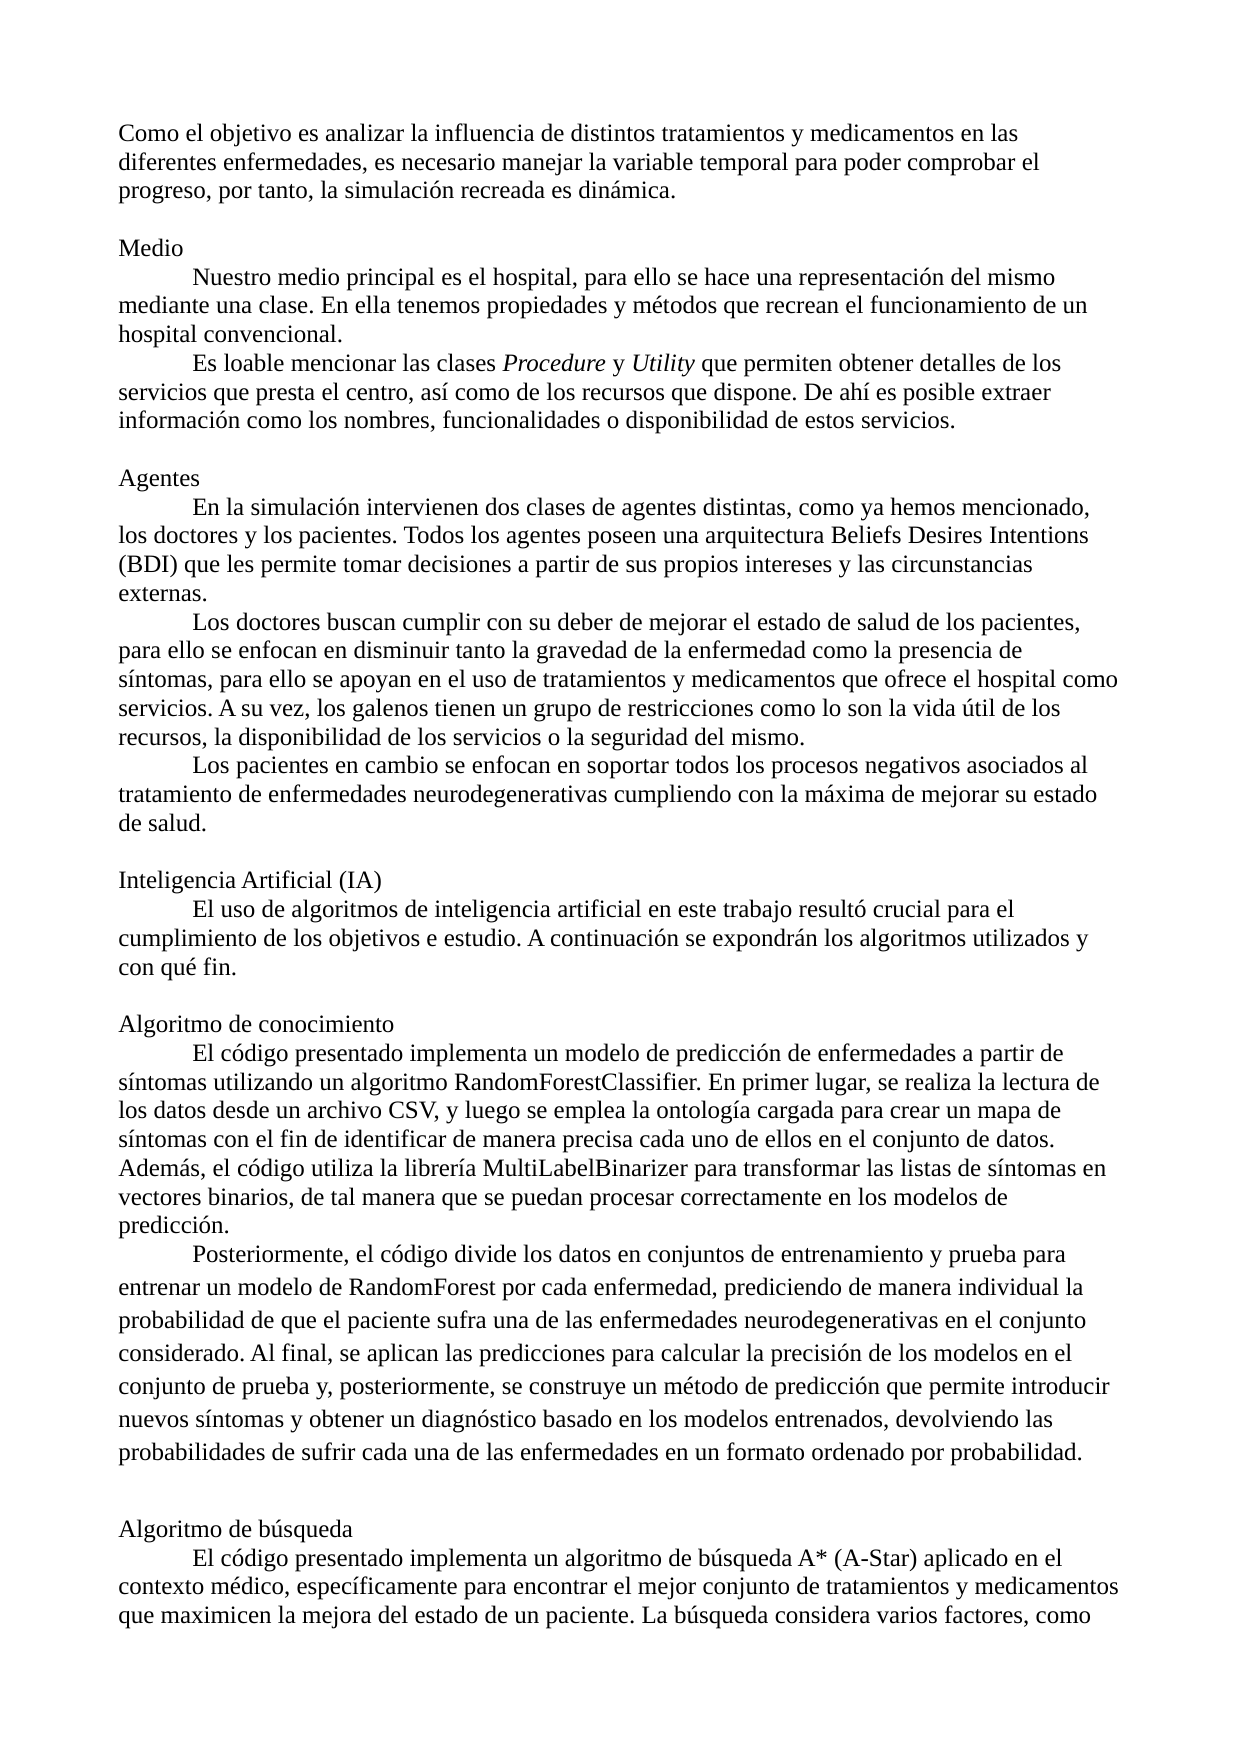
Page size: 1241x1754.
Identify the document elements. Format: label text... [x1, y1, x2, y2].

text Nuestro medio principal es el hospital, para ello se hace una representación del mismo mediante una clase. En ella tenemos propiedades y métodos que recrean el funcionamiento de un hospital convencional. [118, 262, 1122, 348]
text El código presentado implementa un algoritmo de búsqueda A* (A-Star) aplicado en el contexto médico, específicamente para encontrar el mejor conjunto de tratamientos y medicamentos que maximicen la mejora del estado de un paciente. La búsqueda considera varios factores, como [118, 1543, 1122, 1629]
text Medio [118, 233, 1122, 262]
text Algoritmo de búsqueda [118, 1514, 1122, 1543]
text Es loable mencionar las clases Procedure y Utility que permiten obtener detalles de los servicios que presta el centro, así como de los recursos que dispone. De ahí es posible extraer información como los nombres, funcionalidades o disponibilidad de estos servicios. [118, 348, 1122, 434]
text Los doctores buscan cumplir con su deber de mejorar el estado de salud de los pacientes, para ello se enfocan en disminuir tanto la gravedad de la enfermedad como la presencia de síntomas, para ello se apoyan en el uso de tratamientos y medicamentos que ofrece el hospital como servicios. A su vez, los galenos tienen un grupo de restricciones como lo son la vida útil de los recursos, la disponibilidad de los servicios o la seguridad del mismo. [118, 607, 1122, 751]
text Como el objetivo es analizar la influencia de distintos tratamientos y medicamentos en las diferentes enfermedades, es necesario manejar la variable temporal para poder comprobar el progreso, por tanto, la simulación recreada es dinámica. [118, 118, 1122, 204]
text El código presentado implementa un modelo de predicción de enfermedades a partir de síntomas utilizando un algoritmo RandomForestClassifier. En primer lugar, se realiza la lectura de los datos desde un archivo CSV, y luego se emplea la ontología cargada para crear un mapa de síntomas con el fin de identificar de manera precisa cada uno de ellos en el conjunto de datos. Además, el código utiliza la librería MultiLabelBinarizer para transformar las listas de síntomas en vectores binarios, de tal manera que se puedan procesar correctamente en los modelos de predicción. [118, 1038, 1122, 1239]
text Algoritmo de conocimiento [118, 1009, 1122, 1038]
text Posteriormente, el código divide los datos en conjuntos de entrenamiento y prueba para entrenar un modelo de RandomForest por cada enfermedad, prediciendo de manera individual la probabilidad de que el paciente sufra una de las enfermedades neurodegenerativas en el conjunto considerado. Al final, se aplican las predicciones para calcular la precisión de los modelos en el conjunto de prueba y, posteriormente, se construye un método de predicción que permite introducir nuevos síntomas y obtener un diagnóstico basado en los modelos entrenados, devolviendo las probabilidades de sufrir cada una de las enfermedades en un formato ordenado por probabilidad. [118, 1239, 1122, 1466]
text Agentes [118, 463, 1122, 492]
text En la simulación intervienen dos clases de agentes distintas, como ya hemos mencionado, los doctores y los pacientes. Todos los agentes poseen una arquitectura Beliefs Desires Intentions (BDI) que les permite tomar decisiones a partir de sus propios intereses y las circunstancias externas. [118, 492, 1122, 607]
text Los pacientes en cambio se enfocan en soportar todos los procesos negativos asociados al tratamiento de enfermedades neurodegenerativas cumpliendo con la máxima de mejorar su estado de salud. [118, 751, 1122, 837]
text Inteligencia Artificial (IA) [118, 866, 1122, 894]
text El uso de algoritmos de inteligencia artificial en este trabajo resultó crucial para el cumplimiento de los objetivos e estudio. A continuación se expondrán los algoritmos utilizados y con qué fin. [118, 894, 1122, 981]
